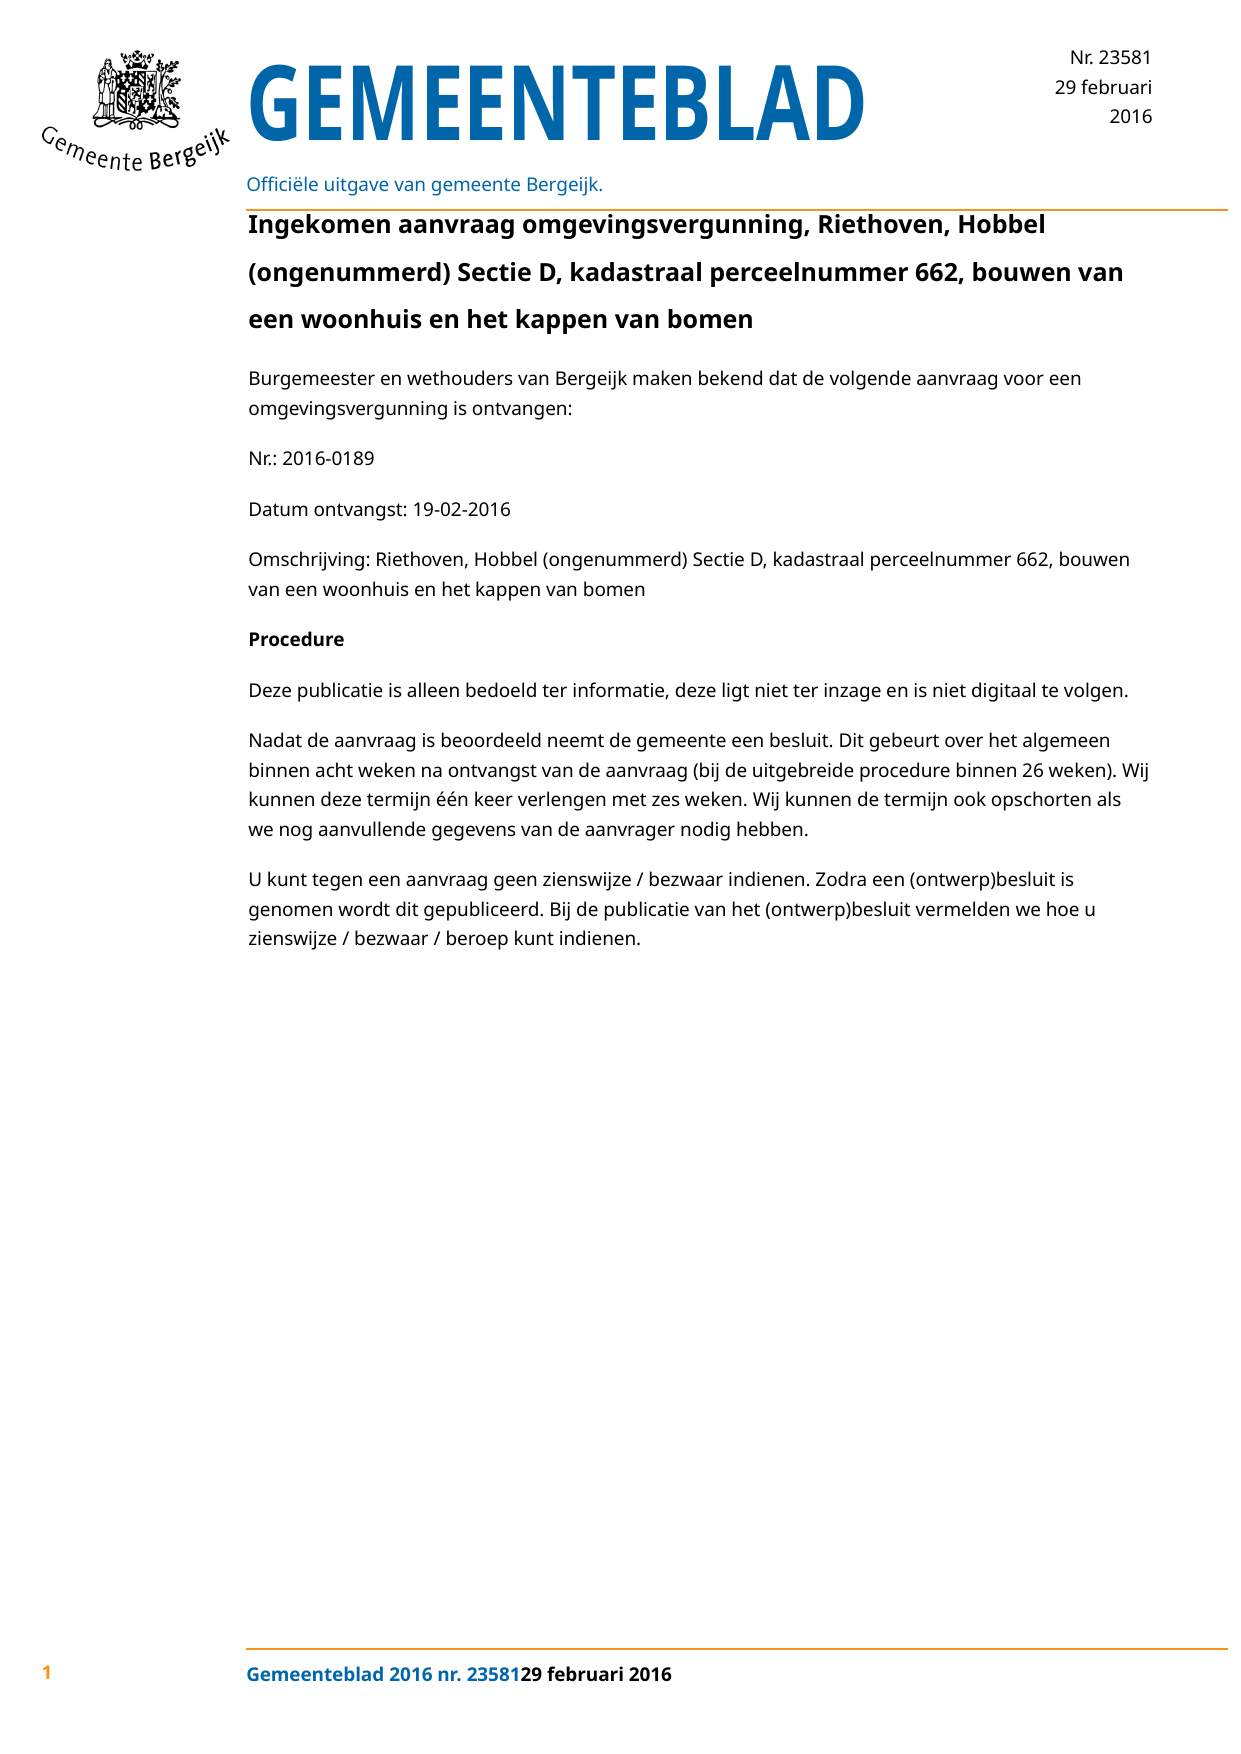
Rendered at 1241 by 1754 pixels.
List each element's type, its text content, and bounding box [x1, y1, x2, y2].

text Deze publicatie is alleen bedoeld ter informatie, deze ligt niet ter inzage en is niet digitaal te volgen. [248, 677, 1152, 702]
text Datum ontvangst: 19-02-2016 [248, 496, 1152, 522]
text Nr.: 2016-0189 [248, 446, 1152, 471]
text Procedure [248, 626, 1152, 652]
picture [41, 47, 231, 172]
text Burgemeester en wethouders van Bergeijk maken bekend dat de volgende aanvraag voor een omgevingsvergunning is ontvangen: [248, 366, 1152, 421]
text Nadat de aanvraag is beoordeeld neemt de gemeente een besluit. Dit gebeurt over het algemeen binnen acht weken na ontvangst van de aanvraag (bij de uitgebreide procedure binnen 26 weken). Wij kunnen deze termijn één keer verlengen met zes weken. Wij kunnen de termijn ook opschorten als we nog aanvullende gegevens van de aanvrager nodig hebben. [248, 727, 1152, 842]
text U kunt tegen een aanvraag geen zienswijze / bezwaar indienen. Zodra een (ontwerp)besluit is genomen wordt dit gepubliceerd. Bij de publicatie van het (ontwerp)besluit vermelden we hoe u zienswijze / bezwaar / beroep kunt indienen. [248, 866, 1152, 951]
text Omschrijving: Riethoven, Hobbel (ongenummerd) Sectie D, kadastraal perceelnummer 662, bouwen van een woonhuis en het kappen van bomen [248, 546, 1152, 602]
text Ingekomen aanvraag omgevingsvergunning, Riethoven, Hobbel (ongenummerd) Sectie D, kadastraal perceelnummer 662, bouwen van een woonhuis en het kappen van bomen [248, 211, 1152, 336]
